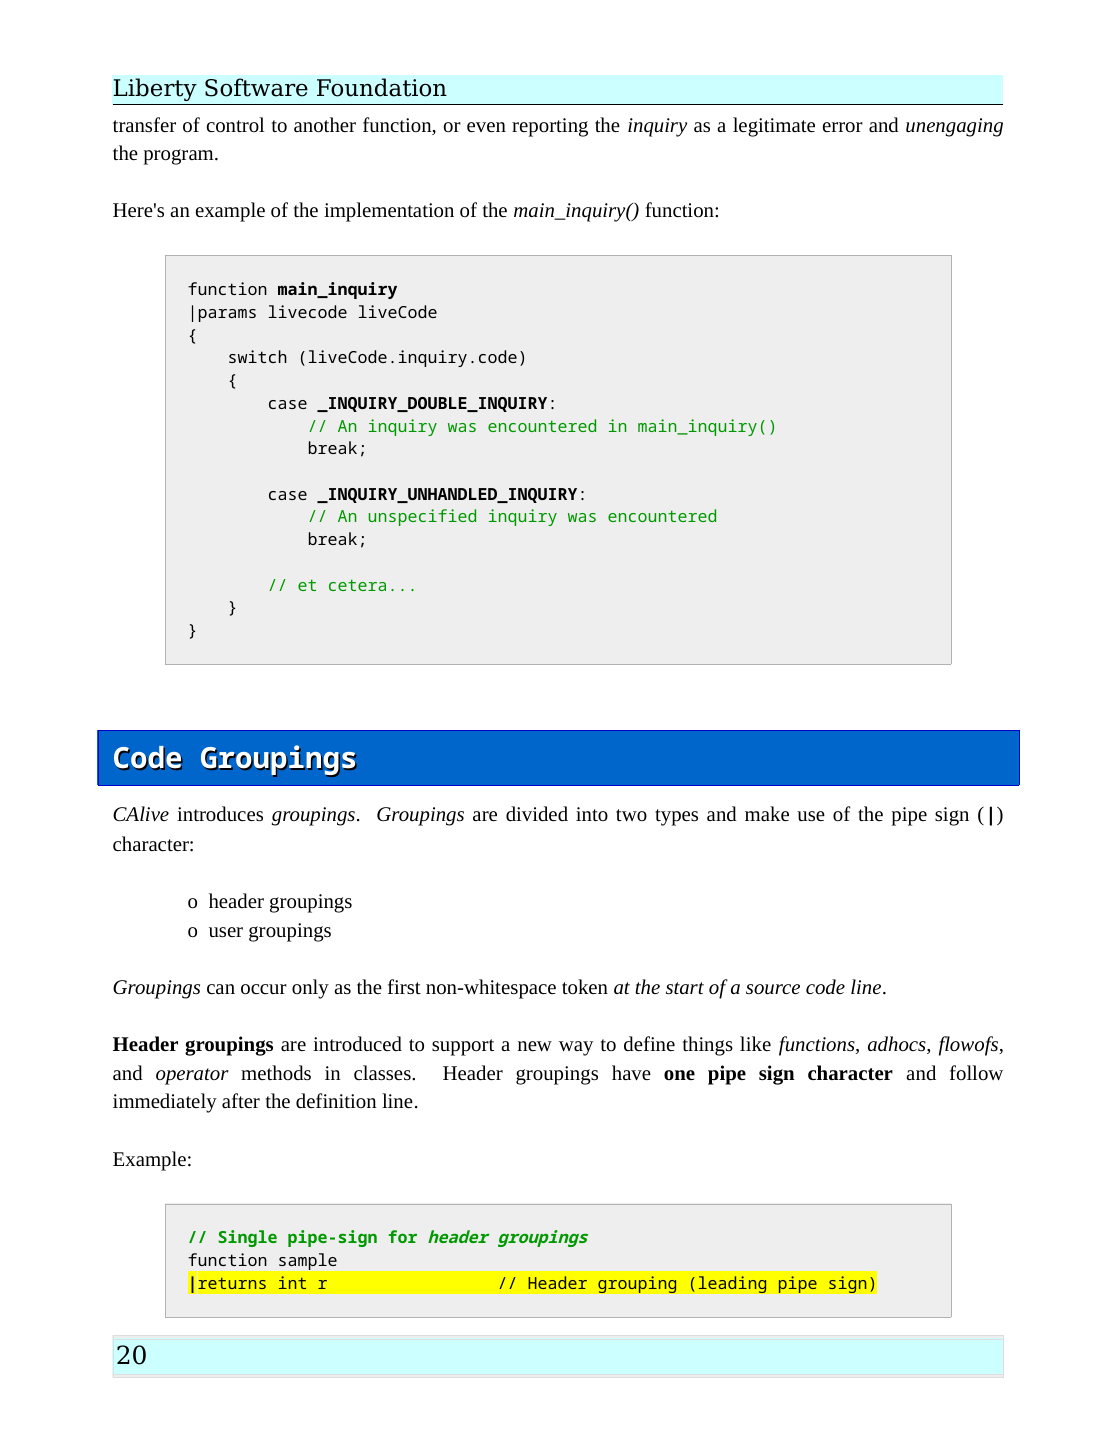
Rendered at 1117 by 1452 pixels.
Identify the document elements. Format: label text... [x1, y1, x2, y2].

text CAlive introduces groupings. Groupings are divided into two types and make use of the pipe sign (|) character: [112, 802, 1003, 856]
text function main_inquiry |params livecode liveCode { switch (liveCode.inquiry.code) { case _INQUIRY_DOUBLE_INQUIRY: // An inquiry was encountered in main_inquiry() break; case _INQUIRY_UNHANDLED_INQUIRY: // An unspecified inquiry was encountered break; // et cetera... } } [166, 256, 951, 664]
text o header groupings o user groupings [112, 889, 1003, 942]
text Groupings can occur only as the first non-whitespace token at the start of a source code line. [112, 975, 1003, 999]
text // Single pipe-sign for header groupings function sample |returns int r // Header grouping (leading pipe sign) [166, 1205, 951, 1317]
text Example: [112, 1146, 1003, 1171]
text transfer of control to another function, or even reporting the inquiry as a legitimate error and unengaging the program. [112, 112, 1003, 165]
text Here's an example of the implementation of the main_inquiry() function: [112, 198, 1003, 222]
text Header groupings are introduced to support a new way to define things like functions, adhocs, flowofs, and operator methods in classes. Header groupings have one pipe sign character and follow immediately after the definition line. [112, 1032, 1003, 1113]
subtitle Code Groupings [99, 731, 1019, 785]
